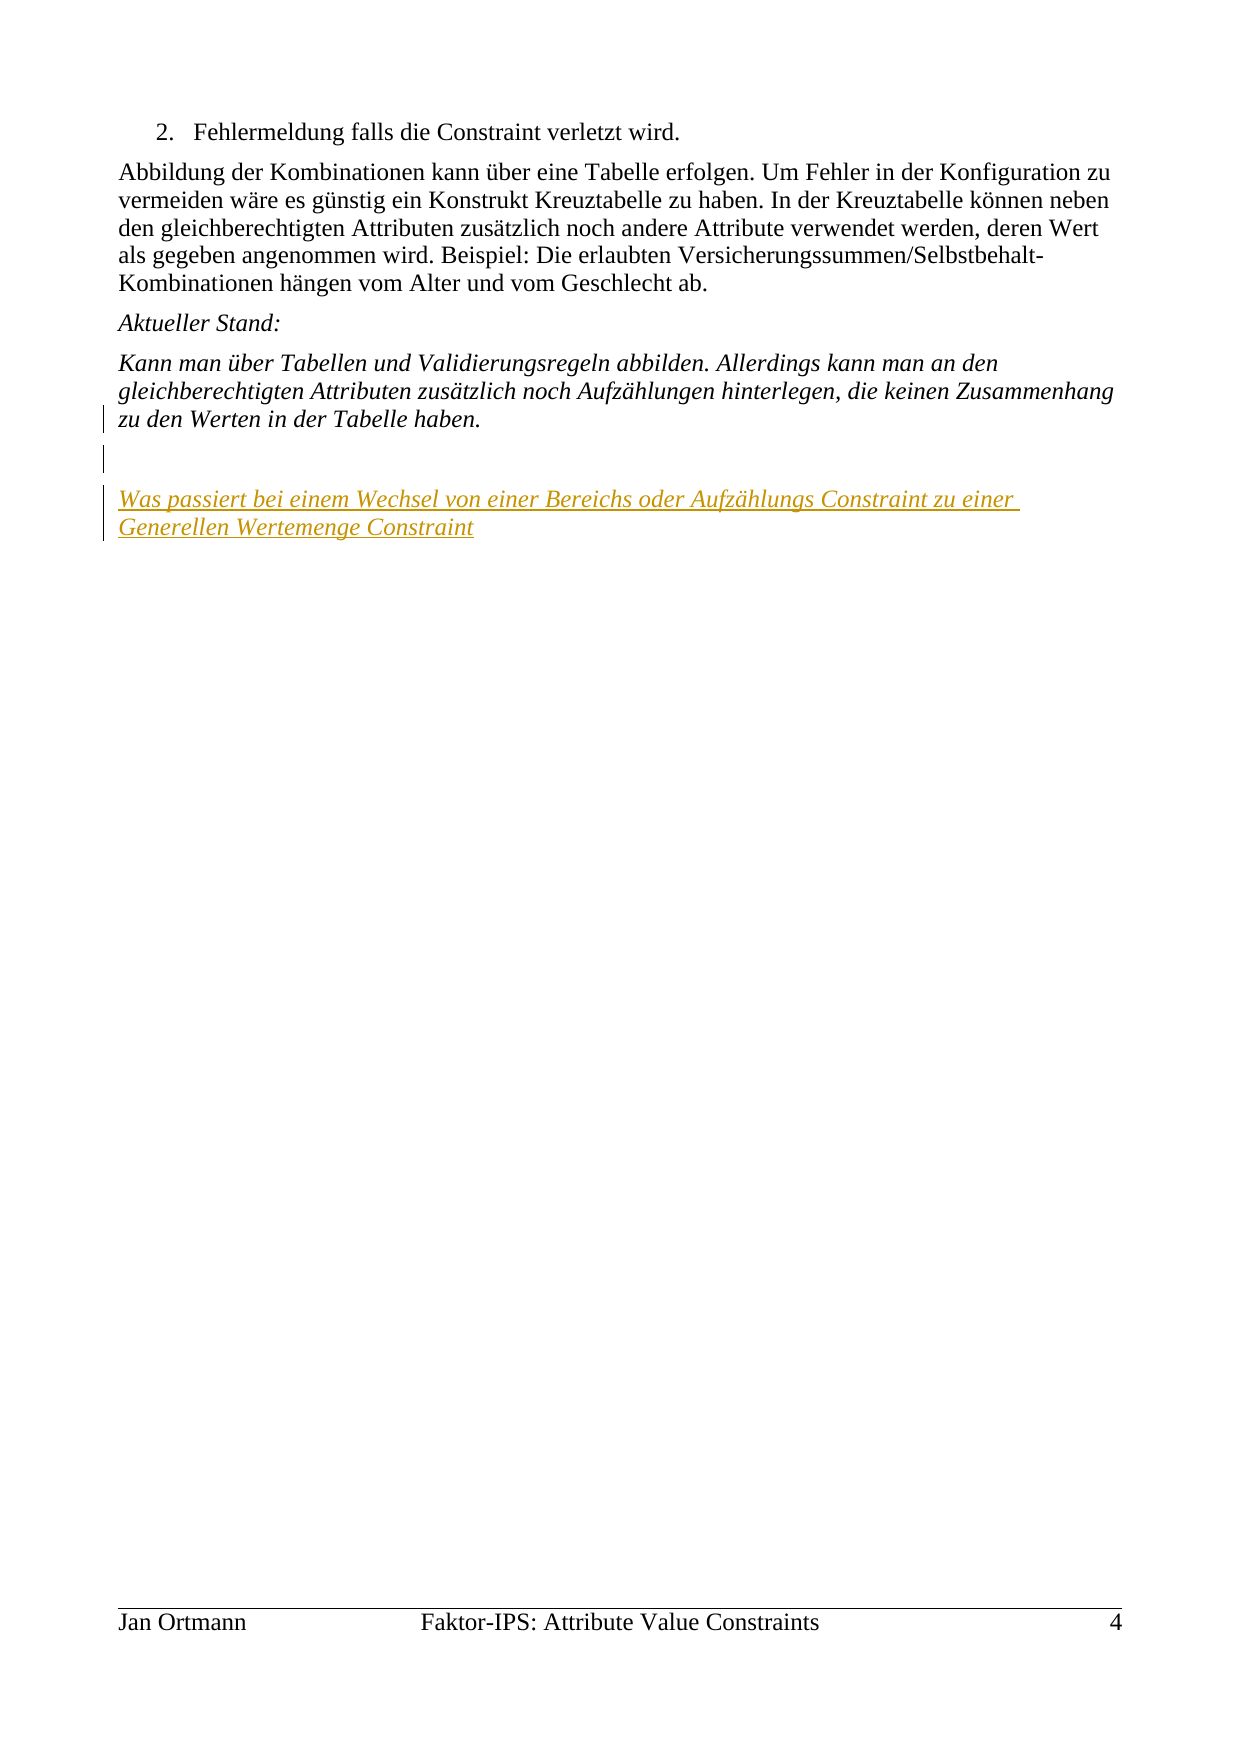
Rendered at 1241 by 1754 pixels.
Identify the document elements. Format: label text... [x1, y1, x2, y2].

text Abbildung der Kombinationen kann über eine Tabelle erfolgen. Um Fehler in der Konfiguration zu vermeiden wäre es günstig ein Konstrukt Kreuztabelle zu haben. In der Kreuztabelle können neben den gleichberechtigten Attributen zusätzlich noch andere Attribute verwendet werden, deren Wert als gegeben angenommen wird. Beispiel: Die erlaubten Versicherungssummen/Selbstbehalt-Kombinationen hängen vom Alter und vom Geschlecht ab. [118, 158, 1122, 297]
text Was passiert bei einem Wechsel von einer Bereichs oder Aufzählungs Constraint zu einer Generellen Wertemenge Constraint [118, 485, 1122, 541]
text Aktueller Stand: [118, 309, 1122, 337]
list Fehlermeldung falls die Constraint verletzt wird. [156, 118, 1122, 146]
text Kann man über Tabellen und Validierungsregeln abbilden. Allerdings kann man an den gleichberechtigten Attributen zusätzlich noch Aufzählungen hinterlegen, die keinen Zusammenhang zu den Werten in der Tabelle haben. [118, 349, 1122, 433]
